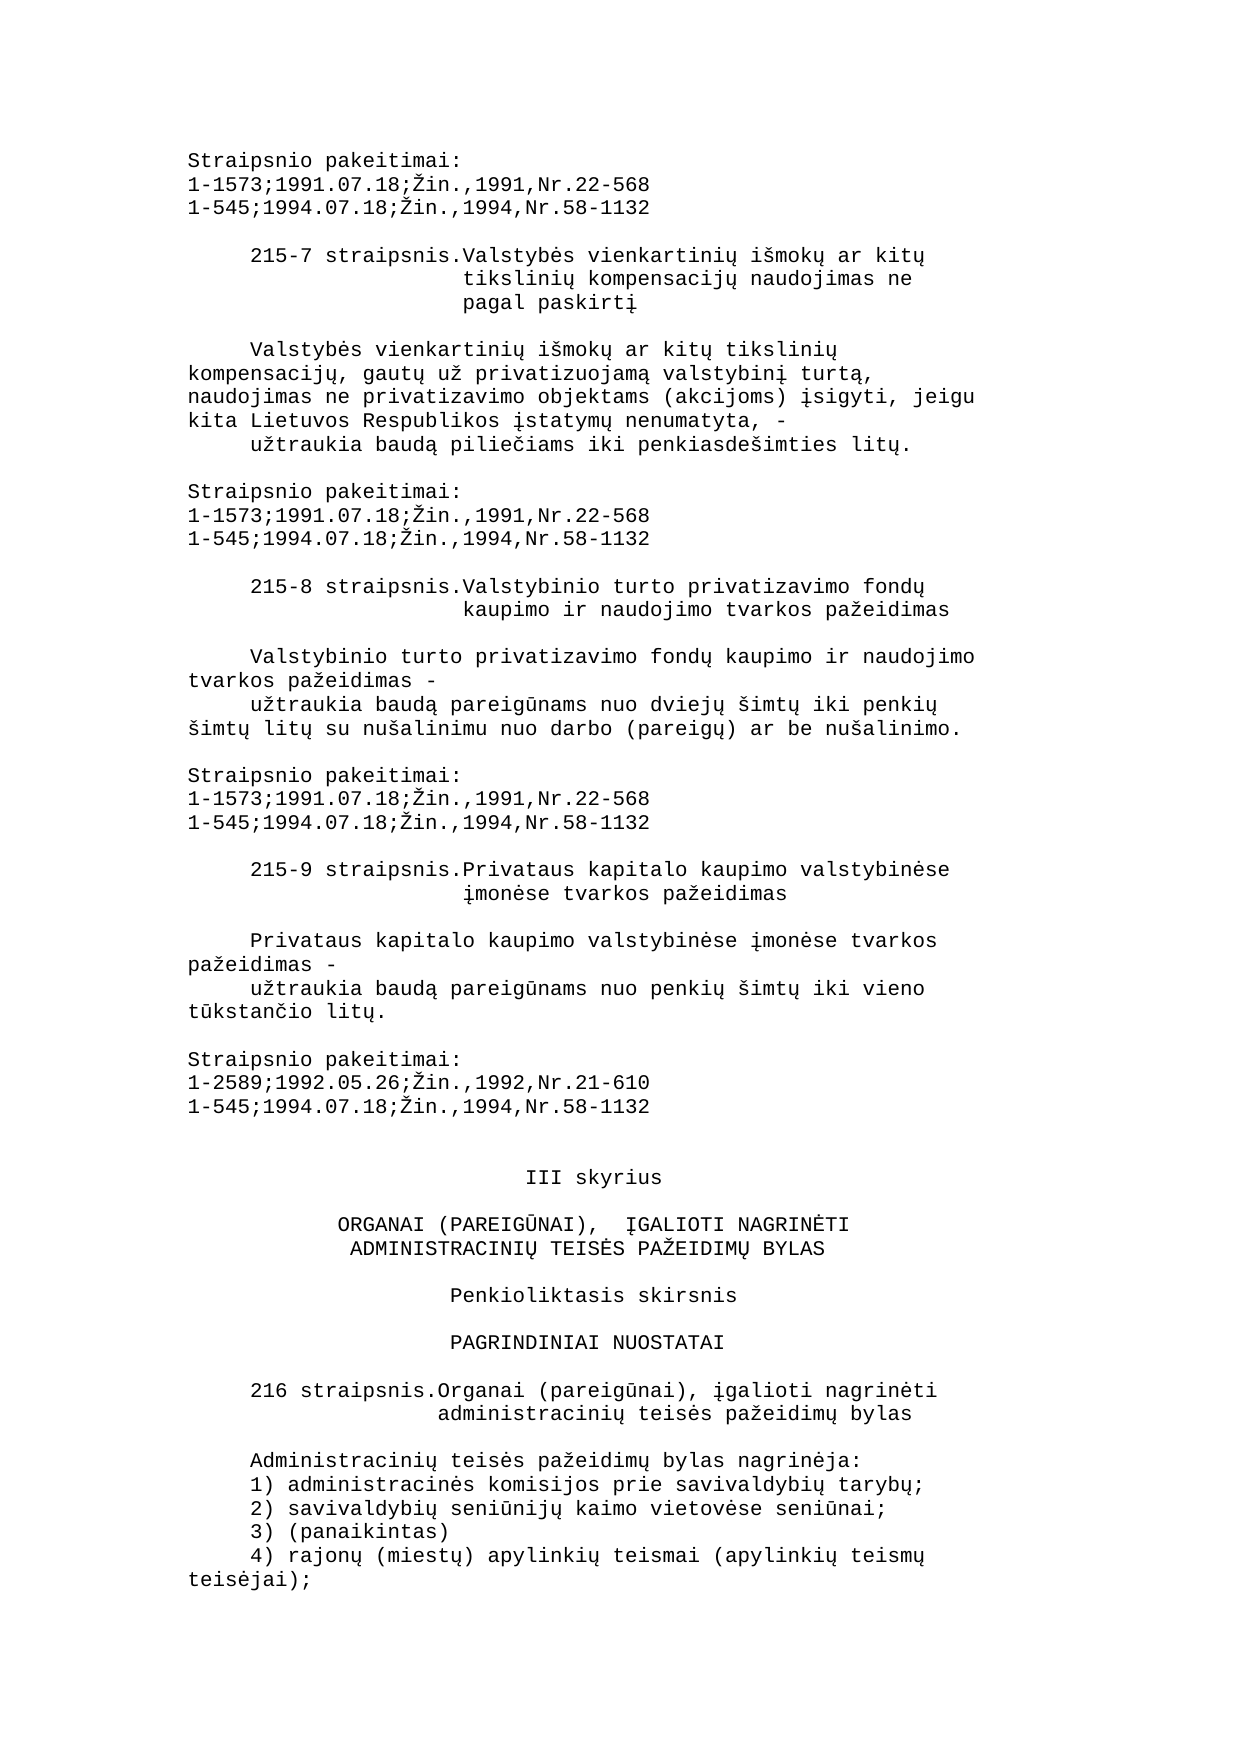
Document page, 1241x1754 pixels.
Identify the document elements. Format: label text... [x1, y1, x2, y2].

text III skyrius [187, 1167, 1053, 1190]
text kita Lietuvos Respublikos įstatymų nenumatyta, - [187, 410, 1053, 434]
text 215-9 straipsnis.Privataus kapitalo kaupimo valstybinėse [187, 859, 1053, 883]
text pagal paskirtį [187, 292, 1053, 316]
text 4) rajonų (miestų) apylinkių teismai (apylinkių teismų [187, 1545, 1053, 1569]
text užtraukia baudą piliečiams iki penkiasdešimties litų. [187, 434, 1053, 457]
text įmonėse tvarkos pažeidimas [187, 883, 1053, 907]
text 215-8 straipsnis.Valstybinio turto privatizavimo fondų [187, 576, 1053, 599]
text Valstybinio turto privatizavimo fondų kaupimo ir naudojimo [187, 647, 1053, 670]
text šimtų litų su nušalinimu nuo darbo (pareigų) ar be nušalinimo. [187, 717, 1053, 741]
text tikslinių kompensacijų naudojimas ne [187, 268, 1053, 292]
text Straipsnio pakeitimai: [187, 765, 1053, 788]
text Straipsnio pakeitimai: [187, 150, 1053, 174]
text teisėjai); [187, 1569, 1053, 1592]
text tūkstančio litų. [187, 1001, 1053, 1025]
text ADMINISTRACINIŲ TEISĖS PAŽEIDIMŲ BYLAS [187, 1238, 1053, 1261]
text 1) administracinės komisijos prie savivaldybių tarybų; [187, 1474, 1053, 1498]
text 1-545;1994.07.18;Žin.,1994,Nr.58-1132 [187, 1096, 1053, 1119]
text Penkioliktasis skirsnis [187, 1285, 1053, 1309]
text Straipsnio pakeitimai: [187, 1048, 1053, 1072]
text kaupimo ir naudojimo tvarkos pažeidimas [187, 599, 1053, 623]
text 2) savivaldybių seniūnijų kaimo vietovėse seniūnai; [187, 1498, 1053, 1521]
text Privataus kapitalo kaupimo valstybinėse įmonėse tvarkos [187, 930, 1053, 954]
text Valstybės vienkartinių išmokų ar kitų tikslinių [187, 339, 1053, 363]
text 1-545;1994.07.18;Žin.,1994,Nr.58-1132 [187, 197, 1053, 221]
text 1-2589;1992.05.26;Žin.,1992,Nr.21-610 [187, 1072, 1053, 1096]
text Straipsnio pakeitimai: [187, 481, 1053, 505]
text 215-7 straipsnis.Valstybės vienkartinių išmokų ar kitų [187, 244, 1053, 268]
text 3) (panaikintas) [187, 1521, 1053, 1545]
text užtraukia baudą pareigūnams nuo penkių šimtų iki vieno [187, 978, 1053, 1001]
text tvarkos pažeidimas - [187, 670, 1053, 694]
text 1-545;1994.07.18;Žin.,1994,Nr.58-1132 [187, 528, 1053, 552]
text kompensacijų, gautų už privatizuojamą valstybinį turtą, [187, 363, 1053, 386]
text 1-1573;1991.07.18;Žin.,1991,Nr.22-568 [187, 505, 1053, 528]
text 1-1573;1991.07.18;Žin.,1991,Nr.22-568 [187, 788, 1053, 812]
text 216 straipsnis.Organai (pareigūnai), įgalioti nagrinėti [187, 1379, 1053, 1403]
text naudojimas ne privatizavimo objektams (akcijoms) įsigyti, jeigu [187, 386, 1053, 410]
text ORGANAI (PAREIGŪNAI), ĮGALIOTI NAGRINĖTI [187, 1214, 1053, 1238]
text PAGRINDINIAI NUOSTATAI [187, 1332, 1053, 1356]
text pažeidimas - [187, 954, 1053, 978]
text užtraukia baudą pareigūnams nuo dviejų šimtų iki penkių [187, 694, 1053, 717]
text administracinių teisės pažeidimų bylas [187, 1403, 1053, 1427]
text Administracinių teisės pažeidimų bylas nagrinėja: [187, 1451, 1053, 1474]
text 1-545;1994.07.18;Žin.,1994,Nr.58-1132 [187, 812, 1053, 836]
text 1-1573;1991.07.18;Žin.,1991,Nr.22-568 [187, 174, 1053, 197]
